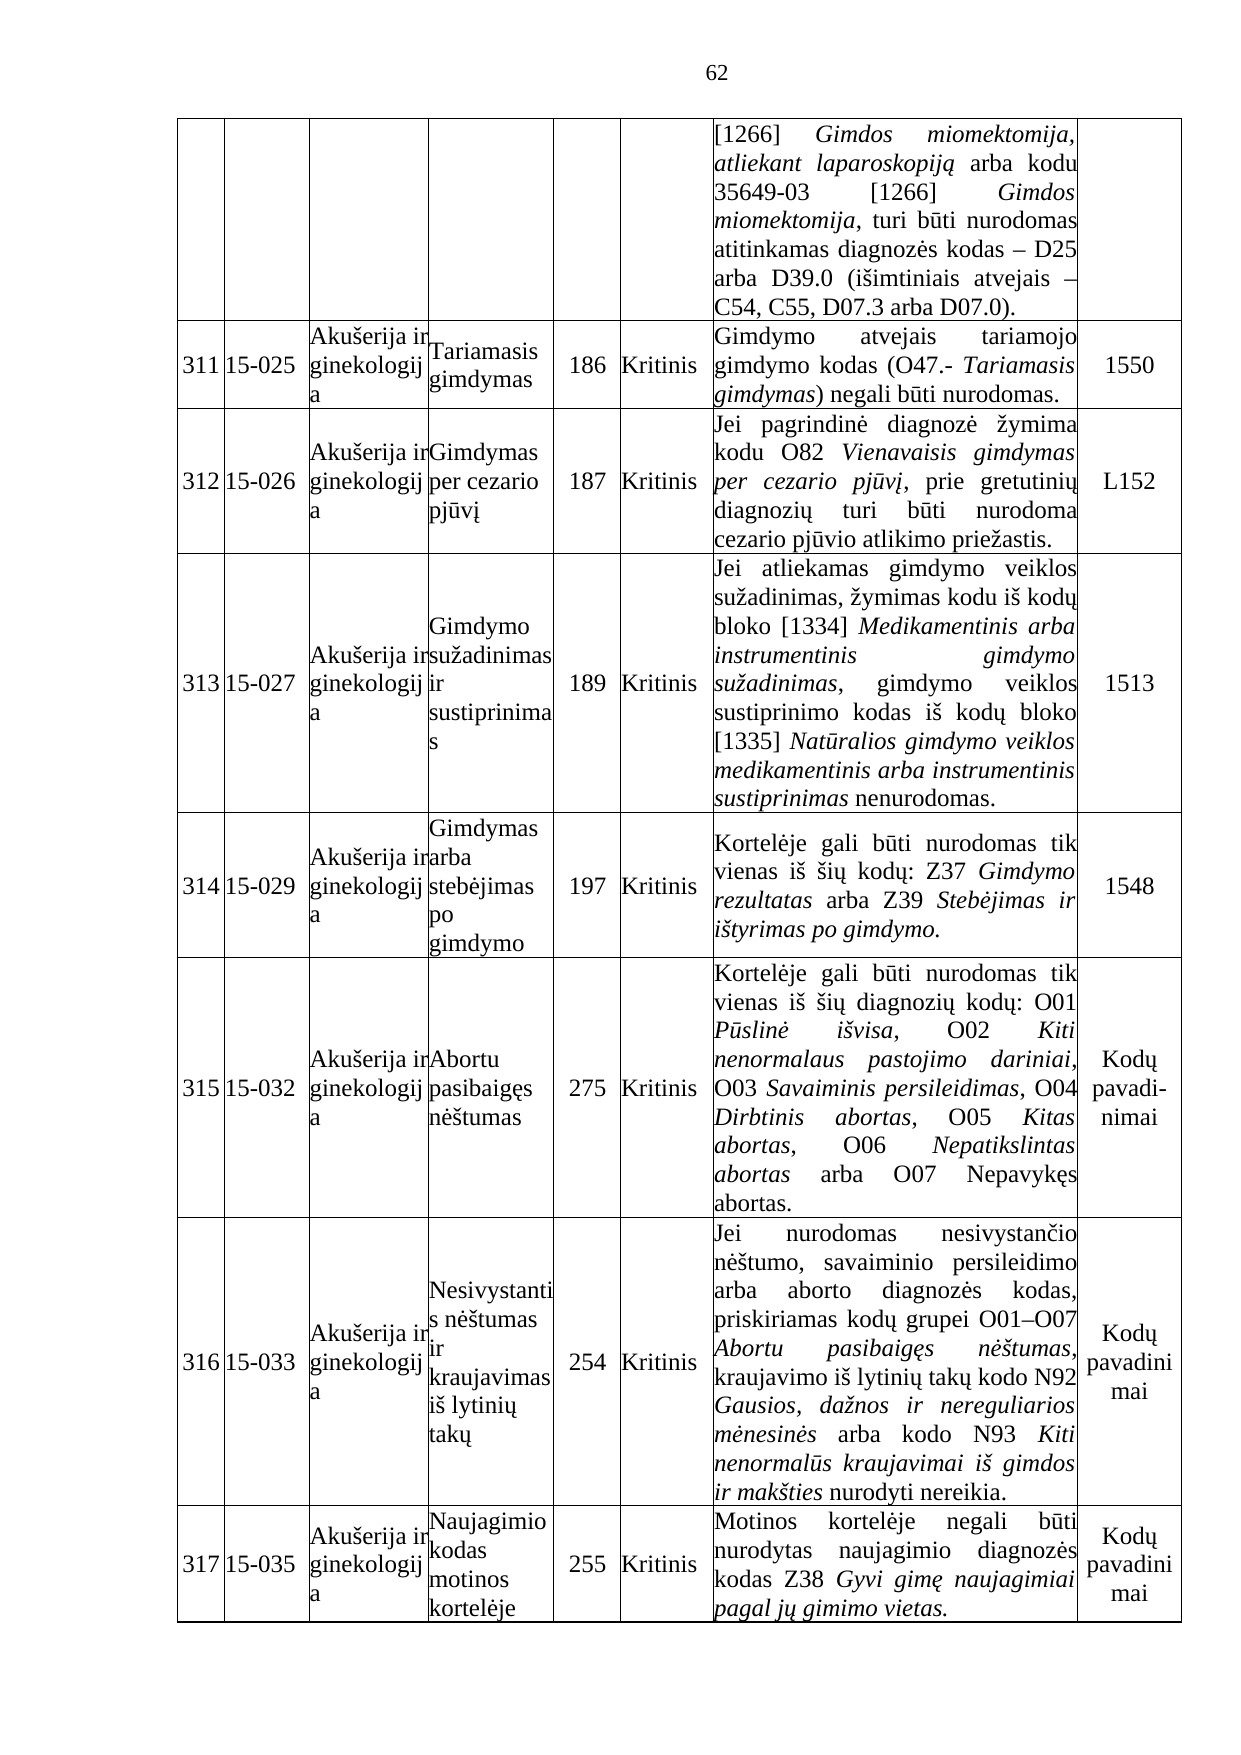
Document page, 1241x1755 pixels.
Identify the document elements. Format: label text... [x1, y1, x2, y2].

table_cell Akušerija ir ginekologija [310, 1506, 428, 1621]
table_cell 314 [178, 813, 224, 957]
table_cell Jei atliekamas gimdymo veiklos sužadinimas, žymimas kodu iš kodų bloko [1334] Medikamentinis arba instrumentinis gimdymo sužadinimas, gimdymo veiklos sustiprinimo kodas iš kodų bloko [1335] Natūralios gimdymo veiklos medikamentinis arba instrumentinis sustiprinimas nenurodomas. [714, 554, 1077, 812]
table_cell 1548 [1078, 813, 1181, 957]
table_cell Kritinis [621, 1506, 713, 1621]
table_cell Jei pagrindinė diagnozė žymima kodu O82 Vienavaisis gimdymas per cezario pjūvį, prie gretutinių diagnozių turi būti nurodoma cezario pjūvio atlikimo priežastis. [714, 409, 1077, 552]
table_cell Kritinis [621, 321, 713, 408]
table_cell Kortelėje gali būti nurodomas tik vienas iš šių diagnozių kodų: O01 Pūslinė išvisa, O02 Kiti nenormalaus pastojimo dariniai, O03 Savaiminis persileidimas, O04 Dirbtinis abortas, O05 Kitas abortas, O06 Nepatikslintas abortas arba O07 Nepavykęs abortas. [714, 958, 1077, 1217]
table_cell Nesivystantis nėštumas ir kraujavimas iš lytinių takų [429, 1218, 553, 1505]
table_cell 186 [554, 321, 620, 408]
table_cell Gimdymo sužadinimas ir sustiprinimas [429, 554, 553, 812]
table_cell 254 [554, 1218, 620, 1505]
table_cell Akušerija ir ginekologija [310, 813, 428, 957]
table_cell 15-033 [225, 1218, 309, 1505]
table_cell Kodų pavadi-nimai [1078, 958, 1181, 1217]
table_cell 187 [554, 409, 620, 552]
table_cell [1266] Gimdos miomektomija, atliekant laparoskopiją arba kodu 35649-03 [1266] Gimdos miomektomija, turi būti nurodomas atitinkamas diagnozės kodas – D25 arba D39.0 (išimtiniais atvejais – C54, C55, D07.3 arba D07.0). [714, 119, 1077, 320]
table_cell 312 [178, 409, 224, 552]
table_cell Akušerija ir ginekologija [310, 409, 428, 552]
table_cell Abortu pasibaigęs nėštumas [429, 958, 553, 1217]
table_cell [621, 119, 713, 320]
table_cell Kritinis [621, 554, 713, 812]
table_cell 311 [178, 321, 224, 408]
table_cell [554, 119, 620, 320]
table_cell Motinos kortelėje negali būti nurodytas naujagimio diagnozės kodas Z38 Gyvi gimę naujagimiai pagal jų gimimo vietas. [714, 1506, 1077, 1621]
table_cell Akušerija ir ginekologija [310, 958, 428, 1217]
table_cell Jei nurodomas nesivystančio nėštumo, savaiminio persileidimo arba aborto diagnozės kodas, priskiriamas kodų grupei O01–O07 Abortu pasibaigęs nėštumas, kraujavimo iš lytinių takų kodo N92 Gausios, dažnos ir nereguliarios mėnesinės arba kodo N93 Kiti nenormalūs kraujavimai iš gimdos ir makšties nurodyti nereikia. [714, 1218, 1077, 1505]
table_cell Gimdymo atvejais tariamojo gimdymo kodas (O47.- Tariamasis gimdymas) negali būti nurodomas. [714, 321, 1077, 408]
table_cell 189 [554, 554, 620, 812]
table_cell 197 [554, 813, 620, 957]
table_cell [225, 119, 309, 320]
table_cell Kritinis [621, 813, 713, 957]
table_cell Kritinis [621, 1218, 713, 1505]
table_cell L152 [1078, 409, 1181, 552]
table_cell Kritinis [621, 958, 713, 1217]
table_cell Gimdymas per cezario pjūvį [429, 409, 553, 552]
table_cell 15-035 [225, 1506, 309, 1621]
table_cell [178, 119, 224, 320]
table_cell 1513 [1078, 554, 1181, 812]
table_cell 15-027 [225, 554, 309, 812]
table_cell 316 [178, 1218, 224, 1505]
table_cell Kodų pavadinimai [1078, 1506, 1181, 1621]
table_cell [310, 119, 428, 320]
table_cell 15-025 [225, 321, 309, 408]
table_cell 15-032 [225, 958, 309, 1217]
table_cell 315 [178, 958, 224, 1217]
table_cell Akušerija ir ginekologija [310, 1218, 428, 1505]
table_cell [429, 119, 553, 320]
table_cell Tariamasis gimdymas [429, 321, 553, 408]
table_cell Kodų pavadinimai [1078, 1218, 1181, 1505]
table_cell 1550 [1078, 321, 1181, 408]
table_cell Akušerija ir ginekologija [310, 554, 428, 812]
table_cell 317 [178, 1506, 224, 1621]
table_cell Akušerija ir ginekologija [310, 321, 428, 408]
table_cell Kritinis [621, 409, 713, 552]
table_cell Naujagimio kodas motinos kortelėje [429, 1506, 553, 1621]
table_cell 255 [554, 1506, 620, 1621]
table_cell 15-029 [225, 813, 309, 957]
table_cell 275 [554, 958, 620, 1217]
table_cell 15-026 [225, 409, 309, 552]
table_cell 313 [178, 554, 224, 812]
table_cell [1078, 119, 1181, 320]
table_cell Kortelėje gali būti nurodomas tik vienas iš šių kodų: Z37 Gimdymo rezultatas arba Z39 Stebėjimas ir ištyrimas po gimdymo. [714, 813, 1077, 957]
table_cell Gimdymas arba stebėjimas po gimdymo [429, 813, 553, 957]
